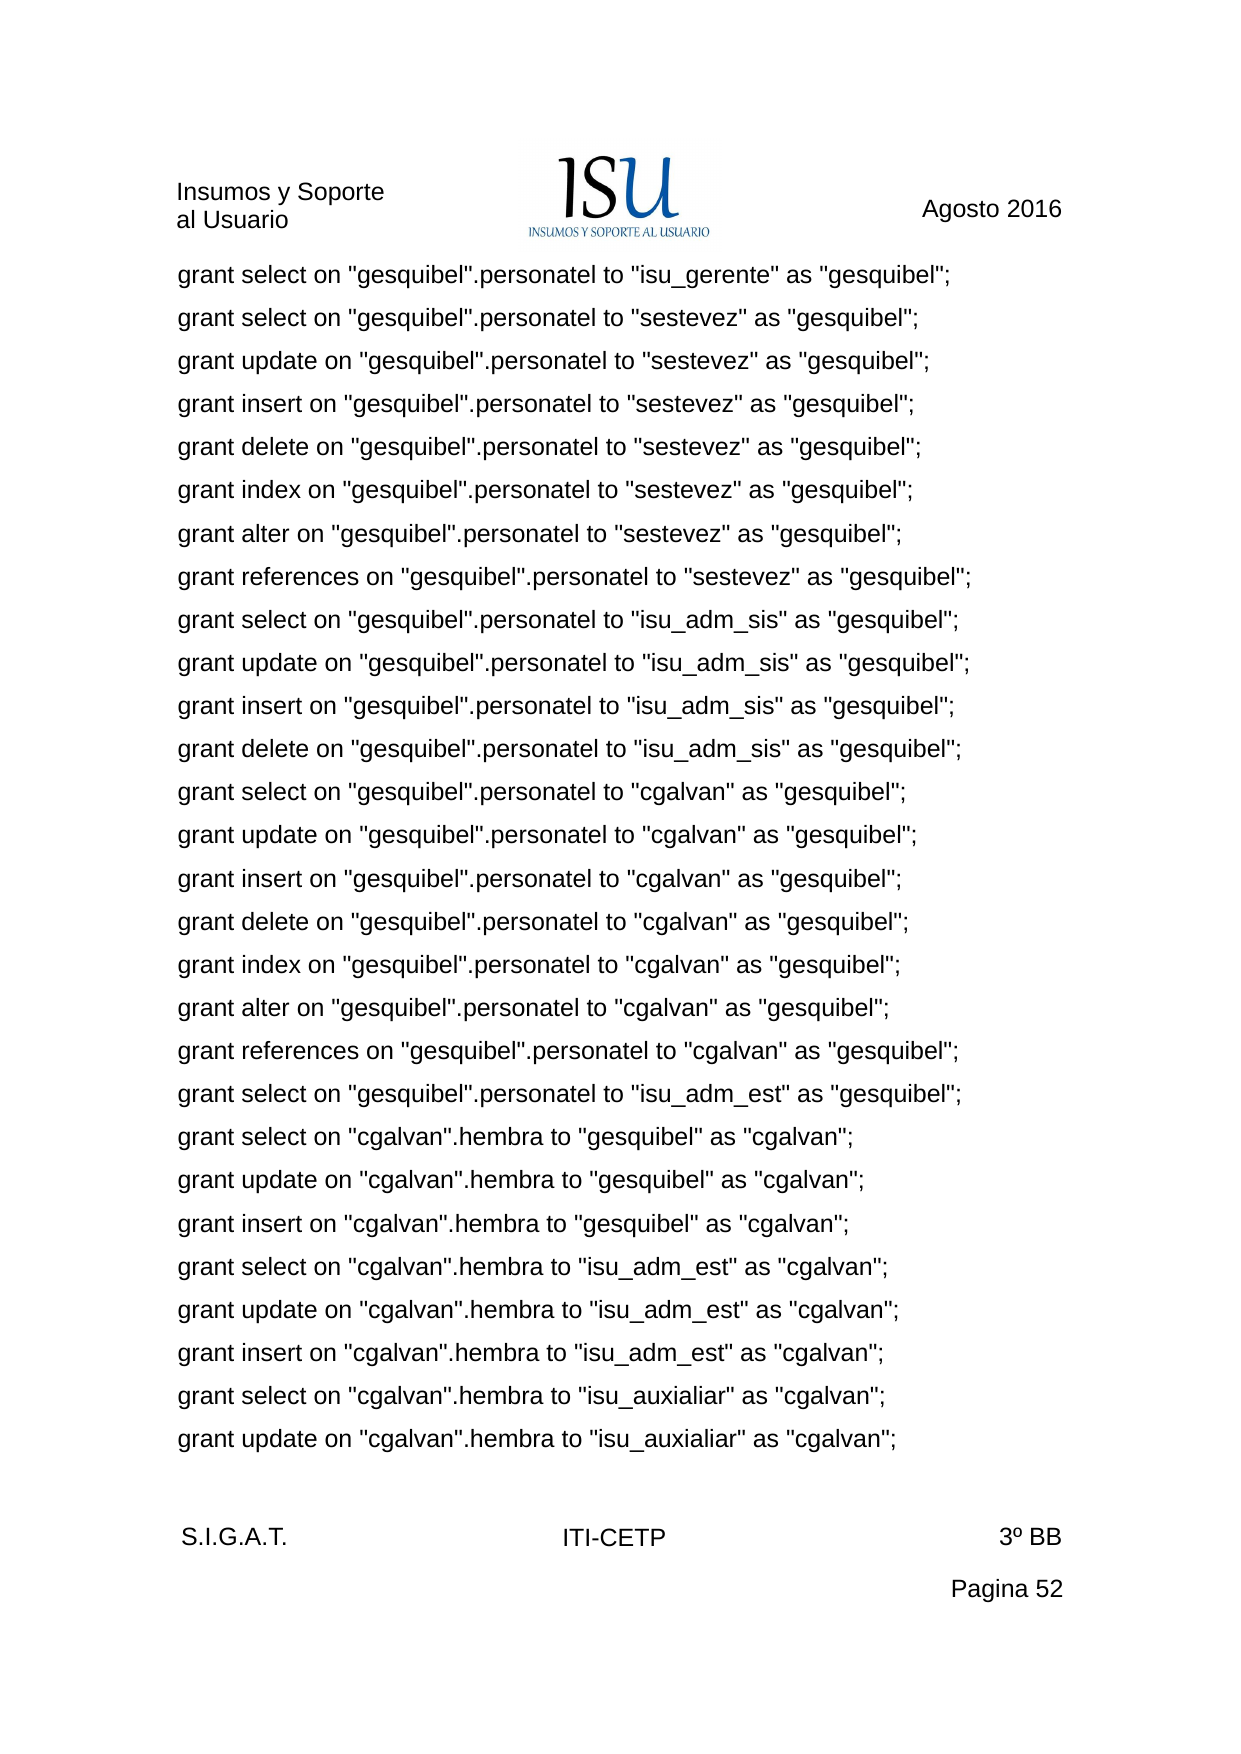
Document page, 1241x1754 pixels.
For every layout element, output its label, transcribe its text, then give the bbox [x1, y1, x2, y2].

picture [517, 138, 723, 252]
text grant select on "gesquibel".personatel to "isu_gerente" as "gesquibel"; grant select on "gesquibel".personatel to "sestevez" as "gesquibel"; grant update on "gesquibel".personatel to "sestevez" as "gesquibel"; grant insert on "gesquibel".personatel to "sestevez" as "gesquibel"; grant delete on "gesquibel".personatel to "sestevez" as "gesquibel"; grant index on "gesquibel".personatel to "sestevez" as "gesquibel"; grant alter on "gesquibel".personatel to "sestevez" as "gesquibel"; grant references on "gesquibel".personatel to "sestevez" as "gesquibel"; grant select on "gesquibel".personatel to "isu_adm_sis" as "gesquibel"; grant update on "gesquibel".personatel to "isu_adm_sis" as "gesquibel"; grant insert on "gesquibel".personatel to "isu_adm_sis" as "gesquibel"; grant delete on "gesquibel".personatel to "isu_adm_sis" as "gesquibel"; grant select on "gesquibel".personatel to "cgalvan" as "gesquibel"; grant update on "gesquibel".personatel to "cgalvan" as "gesquibel"; grant insert on "gesquibel".personatel to "cgalvan" as "gesquibel"; grant delete on "gesquibel".personatel to "cgalvan" as "gesquibel"; grant index on "gesquibel".personatel to "cgalvan" as "gesquibel"; grant alter on "gesquibel".personatel to "cgalvan" as "gesquibel"; grant references on "gesquibel".personatel to "cgalvan" as "gesquibel"; grant select on "gesquibel".personatel to "isu_adm_est" as "gesquibel"; grant select on "cgalvan".hembra to "gesquibel" as "cgalvan"; grant update on "cgalvan".hembra to "gesquibel" as "cgalvan"; grant insert on "cgalvan".hembra to "gesquibel" as "cgalvan"; grant select on "cgalvan".hembra to "isu_adm_est" as "cgalvan"; grant update on "cgalvan".hembra to "isu_adm_est" as "cgalvan"; grant insert on "cgalvan".hembra to "isu_adm_est" as "cgalvan"; grant select on "cgalvan".hembra to "isu_auxialiar" as "cgalvan"; grant update on "cgalvan".hembra to "isu_auxialiar" as "cgalvan"; [177, 260, 1063, 1453]
